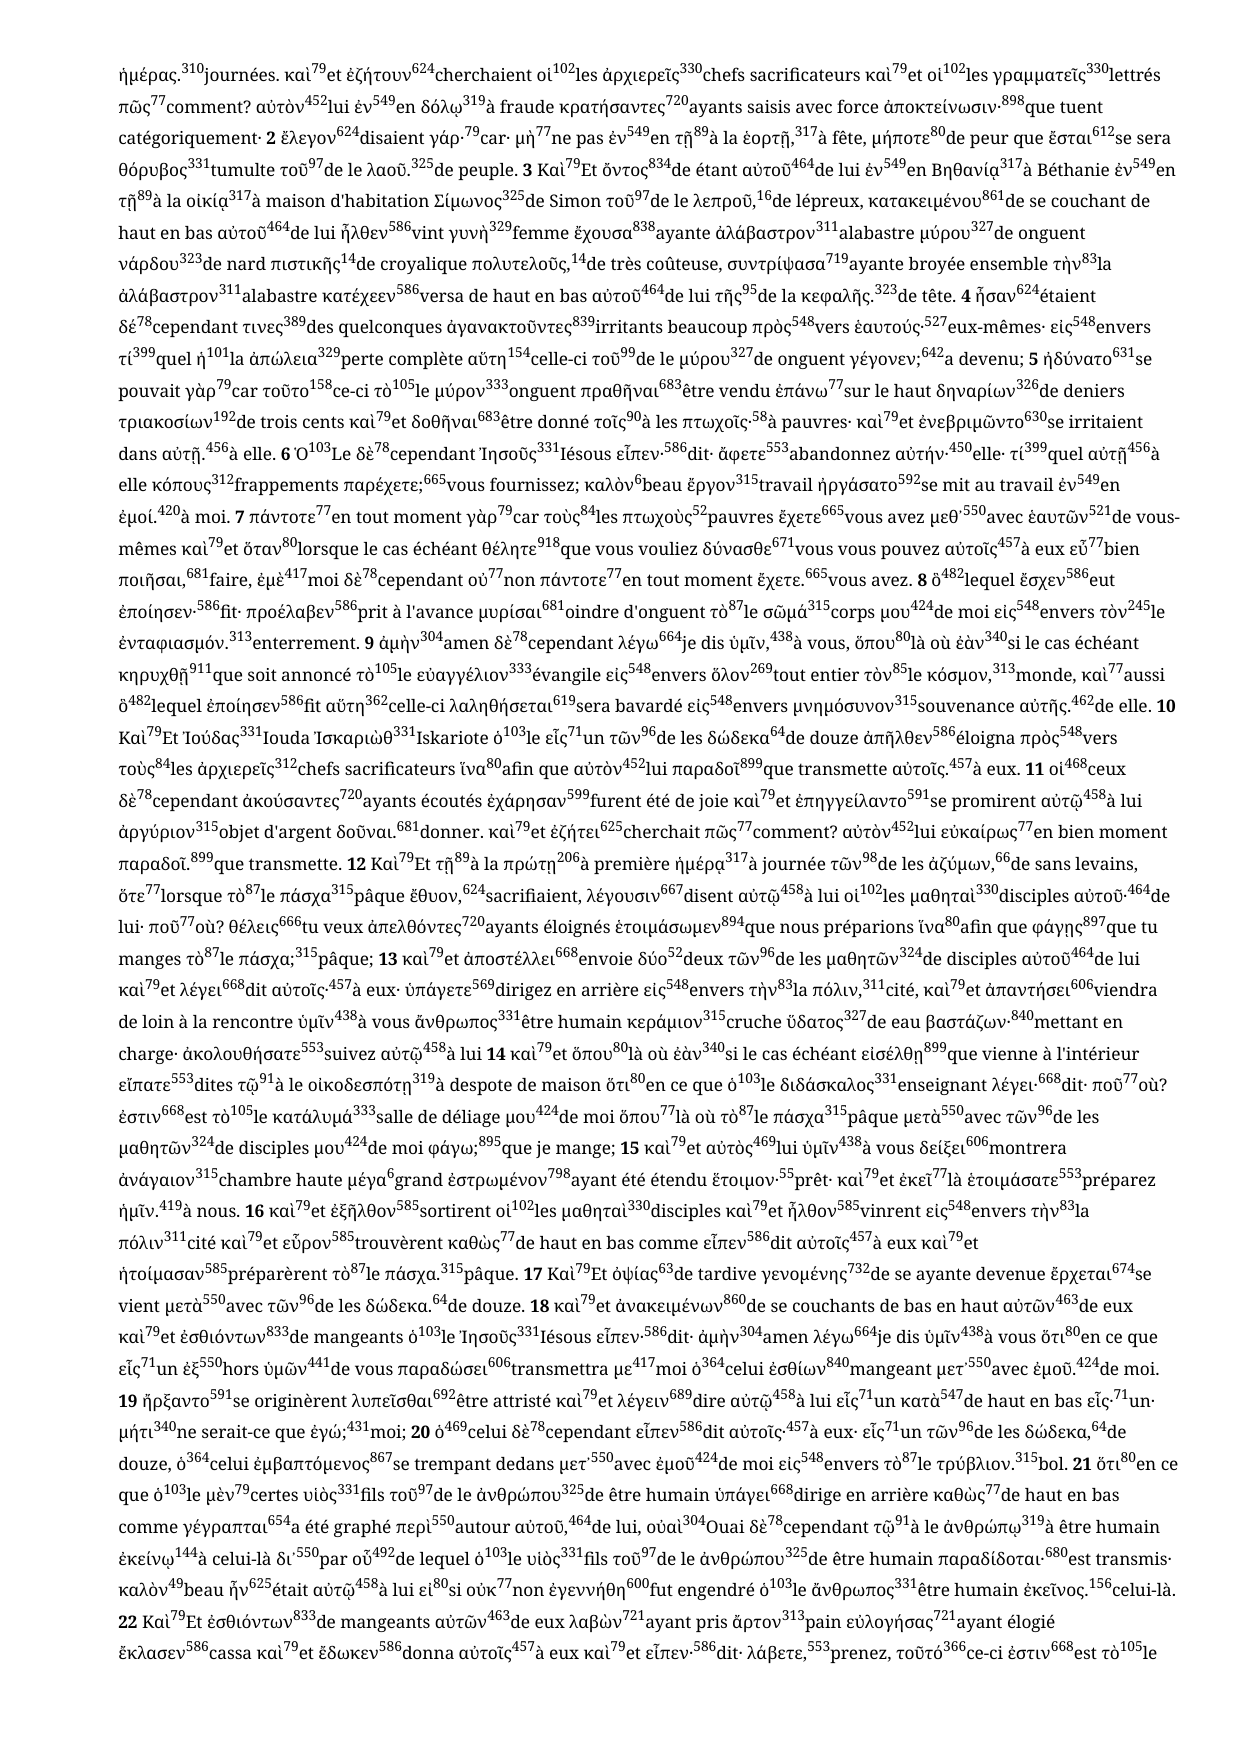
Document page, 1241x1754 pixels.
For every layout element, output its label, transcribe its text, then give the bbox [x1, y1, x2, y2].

text 1 Ἦν625Était δὲ78cependant τὸ105le πάσχα333pâque καὶ79et τὰ104les ἄζυμα72sans levains μετὰ548après δύο176deux ἡμέρας.310journées. καὶ79et ἐζήτουν624cherchaient οἱ102les ἀρχιερεῖς330chefs sacrificateurs καὶ79et οἱ102les γραμματεῖς330lettrés πῶς77comment? αὐτὸν452lui ἐν549en δόλῳ319à fraude κρατήσαντες720ayants saisis avec force ἀποκτείνωσιν·898que tuent catégoriquement· 2 ἔλεγον624disaient γάρ·79car· μὴ77ne pas ἐν549en τῇ89à la ἑορτῇ,317à fête, μήποτε80de peur que ἔσται612se sera θόρυβος331tumulte τοῦ97de le λαοῦ.325de peuple. 3 Καὶ79Et ὄντος834de étant αὐτοῦ464de lui ἐν549en Βηθανίᾳ317à Béthanie ἐν549en τῇ89à la οἰκίᾳ317à maison d'habitation Σίμωνος325de Simon τοῦ97de le λεπροῦ,16de lépreux, κατακειμένου861de se couchant de haut en bas αὐτοῦ464de lui ἦλθεν586vint γυνὴ329femme ἔχουσα838ayante ἀλάβαστρον311alabastre μύρου327de onguent νάρδου323de nard πιστικῆς14de croyalique πολυτελοῦς,14de très coûteuse, συντρίψασα719ayante broyée ensemble τὴν83la ἀλάβαστρον311alabastre κατέχεεν586versa de haut en bas αὐτοῦ464de lui τῆς95de la κεφαλῆς.323de tête. 4 ἦσαν624étaient δέ78cependant τινες389des quelconques ἀγανακτοῦντες839irritants beaucoup πρὸς548vers ἑαυτούς·527eux-mêmes· εἰς548envers τί399quel ἡ101la ἀπώλεια329perte complète αὕτη154celle-ci τοῦ99de le μύρου327de onguent γέγονεν;642a devenu; 5 ἠδύνατο631se pouvait γὰρ79car τοῦτο158ce-ci τὸ105le μύρον333onguent πραθῆναι683être vendu ἐπάνω77sur le haut δηναρίων326de deniers τριακοσίων192de trois cents καὶ79et δοθῆναι683être donné τοῖς90à les πτωχοῖς·58à pauvres· καὶ79et ἐνεβριμῶντο630se irritaient dans αὐτῇ.456à elle. 6 Ὁ103Le δὲ78cependant Ἰησοῦς331Iésous εἶπεν·586dit· ἄφετε553abandonnez αὐτήν·450elle· τί399quel αὐτῇ456à elle κόπους312frappements παρέχετε;665vous fournissez; καλὸν6beau ἔργον315travail ἠργάσατο592se mit au travail ἐν549en ἐμοί.420à moi. 7 πάντοτε77en tout moment γὰρ79car τοὺς84les πτωχοὺς52pauvres ἔχετε665vous avez μεθ᾽550avec ἑαυτῶν521de vous-mêmes καὶ79et ὅταν80lorsque le cas échéant θέλητε918que vous vouliez δύνασθε671vous vous pouvez αὐτοῖς457à eux εὖ77bien ποιῆσαι,681faire, ἐμὲ417moi δὲ78cependant οὐ77non πάντοτε77en tout moment ἔχετε.665vous avez. 8 ὃ482lequel ἔσχεν586eut ἐποίησεν·586fit· προέλαβεν586prit à l'avance μυρίσαι681oindre d'onguent τὸ87le σῶμά315corps μου424de moi εἰς548envers τὸν245le ἐνταφιασμόν.313enterrement. 9 ἀμὴν304amen δὲ78cependant λέγω664je dis ὑμῖν,438à vous, ὅπου80là où ἐὰν340si le cas échéant κηρυχθῇ911que soit annoncé τὸ105le εὐαγγέλιον333évangile εἰς548envers ὅλον269tout entier τὸν85le κόσμον,313monde, καὶ77aussi ὃ482lequel ἐποίησεν586fit αὕτη362celle-ci λαληθήσεται619sera bavardé εἰς548envers μνημόσυνον315souvenance αὐτῆς.462de elle. 10 Καὶ79Et Ἰούδας331Iouda Ἰσκαριὼθ331Iskariote ὁ103le εἷς71un τῶν96de les δώδεκα64de douze ἀπῆλθεν586éloigna πρὸς548vers τοὺς84les ἀρχιερεῖς312chefs sacrificateurs ἵνα80afin que αὐτὸν452lui παραδοῖ899que transmette αὐτοῖς.457à eux. 11 οἱ468ceux δὲ78cependant ἀκούσαντες720ayants écoutés ἐχάρησαν599furent été de joie καὶ79et ἐπηγγείλαντο591se promirent αὐτῷ458à lui ἀργύριον315objet d'argent δοῦναι.681donner. καὶ79et ἐζήτει625cherchait πῶς77comment? αὐτὸν452lui εὐκαίρως77en bien moment παραδοῖ.899que transmette. 12 Καὶ79Et τῇ89à la πρώτῃ206à première ἡμέρᾳ317à journée τῶν98de les ἀζύμων,66de sans levains, ὅτε77lorsque τὸ87le πάσχα315pâque ἔθυον,624sacrifiaient, λέγουσιν667disent αὐτῷ458à lui οἱ102les μαθηταὶ330disciples αὐτοῦ·464de lui· ποῦ77où? θέλεις666tu veux ἀπελθόντες720ayants éloignés ἑτοιμάσωμεν894que nous préparions ἵνα80afin que φάγῃς897que tu manges τὸ87le πάσχα;315pâque; 13 καὶ79et ἀποστέλλει668envoie δύο52deux τῶν96de les μαθητῶν324de disciples αὐτοῦ464de lui καὶ79et λέγει668dit αὐτοῖς·457à eux· ὑπάγετε569dirigez en arrière εἰς548envers τὴν83la πόλιν,311cité, καὶ79et ἀπαντήσει606viendra de loin à la rencontre ὑμῖν438à vous ἄνθρωπος331être humain κεράμιον315cruche ὕδατος327de eau βαστάζων·840mettant en charge· ἀκολουθήσατε553suivez αὐτῷ458à lui 14 καὶ79et ὅπου80là où ἐὰν340si le cas échéant εἰσέλθῃ899que vienne à l'intérieur εἴπατε553dites τῷ91à le οἰκοδεσπότῃ319à despote de maison ὅτι80en ce que ὁ103le διδάσκαλος331enseignant λέγει·668dit· ποῦ77où? ἐστιν668est τὸ105le κατάλυμά333salle de déliage μου424de moi ὅπου77là où τὸ87le πάσχα315pâque μετὰ550avec τῶν96de les μαθητῶν324de disciples μου424de moi φάγω;895que je mange; 15 καὶ79et αὐτὸς469lui ὑμῖν438à vous δείξει606montrera ἀνάγαιον315chambre haute μέγα6grand ἐστρωμένον798ayant été étendu ἕτοιμον·55prêt· καὶ79et ἐκεῖ77là ἑτοιμάσατε553préparez ἡμῖν.419à nous. 16 καὶ79et ἐξῆλθον585sortirent οἱ102les μαθηταὶ330disciples καὶ79et ἦλθον585vinrent εἰς548envers τὴν83la πόλιν311cité καὶ79et εὗρον585trouvèrent καθὼς77de haut en bas comme εἶπεν586dit αὐτοῖς457à eux καὶ79et ἡτοίμασαν585préparèrent τὸ87le πάσχα.315pâque. 17 Καὶ79Et ὀψίας63de tardive γενομένης732de se ayante devenue ἔρχεται674se vient μετὰ550avec τῶν96de les δώδεκα.64de douze. 18 καὶ79et ἀνακειμένων860de se couchants de bas en haut αὐτῶν463de eux καὶ79et ἐσθιόντων833de mangeants ὁ103le Ἰησοῦς331Iésous εἶπεν·586dit· ἀμὴν304amen λέγω664je dis ὑμῖν438à vous ὅτι80en ce que εἷς71un ἐξ550hors ὑμῶν441de vous παραδώσει606transmettra με417moi ὁ364celui ἐσθίων840mangeant μετ᾽550avec ἐμοῦ.424de moi. 19 ἤρξαντο591se originèrent λυπεῖσθαι692être attristé καὶ79et λέγειν689dire αὐτῷ458à lui εἷς71un κατὰ547de haut en bas εἷς·71un· μήτι340ne serait-ce que ἐγώ;431moi; 20 ὁ469celui δὲ78cependant εἶπεν586dit αὐτοῖς·457à eux· εἷς71un τῶν96de les δώδεκα,64de douze, ὁ364celui ἐμβαπτόμενος867se trempant dedans μετ᾽550avec ἐμοῦ424de moi εἰς548envers τὸ87le τρύβλιον.315bol. 21 ὅτι80en ce que ὁ103le μὲν79certes υἱὸς331fils τοῦ97de le ἀνθρώπου325de être humain ὑπάγει668dirige en arrière καθὼς77de haut en bas comme γέγραπται654a été graphé περὶ550autour αὐτοῦ,464de lui, οὐαὶ304Ouai δὲ78cependant τῷ91à le ἀνθρώπῳ319à être humain ἐκείνῳ144à celui-là δι᾽550par οὗ492de lequel ὁ103le υἱὸς331fils τοῦ97de le ἀνθρώπου325de être humain παραδίδοται·680est transmis· καλὸν49beau ἦν625était αὐτῷ458à lui εἰ80si οὐκ77non ἐγεννήθη600fut engendré ὁ103le ἄνθρωπος331être humain ἐκεῖνος.156celui-là. 22 Καὶ79Et ἐσθιόντων833de mangeants αὐτῶν463de eux λαβὼν721ayant pris ἄρτον313pain εὐλογήσας721ayant élogié ἔκλασεν586cassa καὶ79et ἔδωκεν586donna αὐτοῖς457à eux καὶ79et εἶπεν·586dit· λάβετε,553prenez, τοῦτό366ce-ci ἐστιν668est τὸ105le σῶμά333corps μου.424de moi. 23 καὶ79et λαβὼν721ayant pris ποτήριον315récipient à boire εὐχαριστήσας721ayant rendu grâce ἔδωκεν586donna αὐτοῖς,457à eux, καὶ79et ἔπιον585burent ἐξ550hors αὐτοῦ466de lui πάντες.389tous. 24 καὶ79et εἶπεν586dit αὐτοῖς·457à eux· τοῦτό366ce-ci ἐστιν668est τὸ105le αἷμά333sang μου424de moi τῆς95de la διαθήκης323de disposition τὸ366ce ἐκχυννόμενον893étant déversé ὑπὲρ550au-dessus πολλῶν.383de nombreux. 25 ἀμὴν304amen λέγω664je dis ὑμῖν438à vous ὅτι80en ce que οὐκέτι77non plus οὐ77non μὴ77ne pas πίω895que je boive ἐκ550hors τοῦ99de le γενήματος327de progéniture τῆς95de la ἀμπέλου323de vigne ἕως552jusqu'à ce que τῆς95de la ἡμέρας323de journée ἐκείνης148de celle-là ὅταν77lorsque le cas échéant αὐτὸ454lui πίνω917que je boive καινὸν55nouveau ἐν549en τῇ89à la βασιλείᾳ317à royauté τοῦ97de le θεοῦ.325de Dieu. 26 Καὶ79Et ὑμνήσαντες720ayants chantés hymne ἐξῆλθον585sortirent εἰς548envers τὸ87le ὄρος315montagne τῶν94de les ἐλαιῶν.322de oliviers. 27 καὶ79et λέγει668dit αὐτοῖς457à eux ὁ103le Ἰησοῦς331Iésous ὅτι80en ce que πάντες389tous σκανδαλισθήσεσθε,616vous serez scandalisé, ὅτι80en ce que γέγραπται·654a été graphé· πατάξω602je percuterai τὸν85le ποιμένα,313berger, καὶ79et τὰ104les πρόβατα332brebis διασκορπισθήσονται.618seront dispersé au travers. 28 ἀλλὰ79mais μετὰ548après τὸ348ce ἐγερθῆναί683être éveillé με417moi προάξω602je mènerai devant ὑμᾶς436vous εἰς548envers τὴν83la Γαλιλαίαν.311Galilée. 29 ὁ103le δὲ78cependant Πέτρος331Pierre ἔφη625déclarait αὐτῷ·458à lui· εἰ80si καὶ77aussi πάντες389tous σκανδαλισθήσονται,618seront scandalisé, ἀλλ᾽79mais οὐκ77non ἐγώ.431moi. 30 καὶ79et λέγει668dit αὐτῷ458à lui ὁ103le Ἰησοῦς·331Iésous· ἀμὴν304amen λέγω664je dis σοι439à toi ὅτι80en ce que σὺ448toi σήμερον77aujourd'hui ταύτῃ142à celle-ci τῇ89à la νυκτὶ317à nuit πρὶν80avant ἢ340ou δὶς77doublement ἀλέκτορα313coq φωνῆσαι681voixer τρίς77trois fois με417moi ἀπαρνήσῃ.610tu te nieras au loin. 31 ὁ469celui δὲ78cependant ἐκπερισσῶς77surabondamment à l'excès ἐλάλει·625bavardait· ἐὰν80si le cas échéant δέῃ921que attache de lien με417moi συναποθανεῖν681mourir loin avec σοι,439à toi, οὐ77non μή77ne pas σε437toi ἀπαρνήσομαι.608je me nierai au loin. ὡσαύτως77de même δὲ78cependant καὶ77aussi πάντες389tous ἔλεγον.624disaient. 32 Καὶ79Et ἔρχονται673se viennent εἰς548envers χωρίον315emplacement οὗ494de lequel τὸ105le ὄνομα333nom Γεθσημανὶ333Gethsémani καὶ79et λέγει668dit τοῖς90à les μαθηταῖς318à disciples αὐτοῦ·464de lui· καθίσατε553asseyez ὧδε77ici ἕως80jusqu'à ce que προσεύξωμαι.901que je me prie. 33 καὶ79et παραλαμβάνει668prend à côté τὸν85le Πέτρον313Pierre καὶ79et [τὸν]85[le] Ἰάκωβον313Iakobos καὶ79et [τὸν]85[le] Ἰωάννην313Ioannes μετ᾽550avec αὐτοῦ464de lui καὶ79et ἤρξατο592se origina ἐκθαμβεῖσθαι692être stupéfié καὶ79et ἀδημονεῖν689être troublé 34 καὶ79et λέγει668dit αὐτοῖς·457à eux· περίλυπός45triste autour ἐστιν668est ἡ101la ψυχή329âme μου424de moi ἕως552jusqu'à ce que θανάτου·325de trépas· μείνατε553restez ὧδε77ici καὶ79et γρηγορεῖτε.569vigilez. 35 καὶ79et προελθὼν721ayant venu devant μικρὸν55petit ἔπιπτεν625tombait ἐπὶ550sur τῆς95de la γῆς323de terre καὶ79et προσηύχετο631se priait ἵνα80afin que εἰ80si δυνατόν49puissant ἐστιν668est παρέλθῃ899que passe à côté ἀπ᾽550au loin αὐτοῦ464de lui ἡ101la ὥρα,329heure, 36 καὶ79et ἔλεγεν·625disait· αββα304Abba ὁ109le πατήρ,337père, πάντα391tous δυνατά48puissants σοι·439à toi· παρένεγκε554porte à côté τὸ87le ποτήριον315récipient à boire τοῦτο140ce-ci ἀπ᾽550au loin ἐμοῦ·424de moi· ἀλλ᾽79mais οὐ77non τί399quel ἐγὼ431moi θέλω664je veux ἀλλὰ79mais τί399quel σύ.448toi. 37 καὶ79et ἔρχεται674se vient καὶ79et εὑρίσκει668trouve αὐτοὺς451eux καθεύδοντας,821dormants de haut en bas, καὶ79et λέγει668dit τῷ91à le Πέτρῳ·319à Pierre· Σίμων,337Simon, καθεύδεις;666tu dors de haut en bas; οὐκ77non ἴσχυσας584tu eus la ténacité μίαν177une ὥραν311heure γρηγορῆσαι;681vigiler; 38 γρηγορεῖτε569vigilez καὶ79et προσεύχεσθε,573que vous vous priez, ἵνα80afin que μὴ77ne pas ἔλθητε896que vous veniez εἰς548envers πειρασμόν·313tentation· τὸ105le μὲν79certes πνεῦμα333souffle πρόθυμον49de promptitude fureur ἡ101la δὲ78cependant σὰρξ329chair ἀσθενής.45infirme. 39 Καὶ79Et πάλιν77de nouveau ἀπελθὼν721ayant éloigné προσηύξατο592se pria τὸν85le αὐτὸν138même λόγον313discours εἰπών.721ayant dit. 40 καὶ79et πάλιν77de nouveau ἐλθὼν721ayant venu εὗρεν586trouva αὐτοὺς451eux καθεύδοντας,821dormants de haut en bas, ἦσαν624étaient γὰρ79car αὐτῶν463de eux οἱ102les ὀφθαλμοὶ330yeux καταβαρυνόμενοι,890étants alourdis de haut en bas, καὶ79et οὐκ77non ᾔδεισαν658avaient su τί399quel ἀποκριθῶσιν910que soient répondu αὐτῷ.458à lui. 41 Καὶ79Et ἔρχεται674se vient τὸ87le τρίτον55troisième καὶ79et λέγει668dit αὐτοῖς·457à eux· καθεύδετε665vous dormez de haut en bas τὸ87le λοιπὸν375restant καὶ79et ἀναπαύεσθε·671vous vous reposez· ἀπέχει·668tient au loin· ἦλθεν586vint ἡ101la ὥρα,329heure, ἰδοὺ306voici παραδίδοται680est transmis ὁ103le υἱὸς331fils τοῦ97de le ἀνθρώπου325de être humain εἰς548envers τὰς82les χεῖρας310mains τῶν96de les ἁμαρτωλῶν.64de fauteurs. 42 ἐγείρεσθε577soyez éveillés ἄγωμεν·916que nous conduisions· ἰδοὺ306voici ὁ364celui παραδιδούς840transmettant με417moi ἤγγικεν.642a approché. 43 Καὶ79Et εὐθὺς77directement ἔτι77encore αὐτοῦ464de lui λαλοῦντος834de bavardant παραγίνεται674se devient à côté Ἰούδας331Iouda εἷς71un τῶν96de les δώδεκα64de douze καὶ79et μετ᾽550avec αὐτοῦ464de lui ὄχλος331foule μετὰ550avec μαχαιρῶν322de machettes καὶ79et ξύλων326de bois παρὰ550à côté τῶν96de les ἀρχιερέων324de chefs sacrificateurs καὶ79et τῶν96de les γραμματέων324de lettrés καὶ79et τῶν96de les πρεσβυτέρων.64de plus anciens. 44 δεδώκει659avait donné δὲ78cependant ὁ364celui παραδιδοὺς840transmettant αὐτὸν452lui σύσσημον315signe commun αὐτοῖς457à eux λέγων·840disant· ὃν480lequel ἂν340le cas échéant φιλήσω895que j'affectionne αὐτός469lui ἐστιν,668est, κρατήσατε553saisissez avec force αὐτὸν452lui καὶ79et ἀπάγετε569conduisez au loin ἀσφαλῶς.77en sécurité. 45 καὶ79et ἐλθὼν721ayant venu εὐθὺς77directement προσελθὼν721ayant venu vers αὐτῷ458à lui λέγει·668dit· ῥαββί,337rabbi, καὶ79et κατεφίλησεν586affectionna de haut en bas αὐτόν·452lui· 46 οἱ468ceux δὲ78cependant ἐπέβαλον585surjetèrent τὰς82les χεῖρας310mains αὐτῷ458à lui καὶ79et ἐκράτησαν585saisirent avec force αὐτόν.452lui. 47 εἷς71un δέ78cependant [τις]287[un quelconque] τῶν357de ceux παρεστηκότων777de ayants dressés à côté σπασάμενος740se ayant dégainé τὴν83la μάχαιραν311machette ἔπαισεν586frappa τὸν85le δοῦλον313mâle esclave τοῦ97de le ἀρχιερέως325de chef sacrificateur καὶ79et ἀφεῖλεν586saisit au loin αὐτοῦ464de lui τὸ87le ὠτάριον.315bout d'oreille. 48 Καὶ79Et ἀποκριθεὶς760ayant été répondu ὁ103le Ἰησοῦς331Iésous εἶπεν586dit αὐτοῖς·457à eux· ὡς80comme ἐπὶ548sur λῃστὴν313pilleur ἐξήλθατε583vous sortîtes μετὰ550avec μαχαιρῶν322de machettes καὶ79et ξύλων326de bois συλλαβεῖν681prendre ensemble με;417moi; 49 καθ᾽548selon ἡμέραν311journée ἤμην627je m'étais πρὸς548vers ὑμᾶς436vous ἐν549en τῷ93à le ἱερῷ321à sanctuaire διδάσκων840enseignant καὶ79et οὐκ77non ἐκρατήσατέ583vous saisîtes avec force με·417moi· ἀλλ᾽79mais ἵνα80afin que πληρωθῶσιν910que soient fait plénitude αἱ100les γραφαί.328graphes. 50 Καὶ79Et ἀφέντες720ayants abandonnés αὐτὸν452lui ἔφυγον585fuirent πάντες.389tous. 51 καὶ79et νεανίσκος331adolescent τις287un quelconque συνηκολούθει625suivait ensemble αὐτῷ458à lui περιβεβλημένος813ayant été entouré σινδόνα311sindon ἐπὶ550sur γυμνοῦ,67de nu, καὶ79et κρατοῦσιν667saisissent avec force αὐτόν·452lui· 52 ὁ364celui δὲ78cependant καταλιπὼν721ayant laissé en contrebas τὴν83la σινδόνα311sindon γυμνὸς71nu ἔφυγεν.586fuit. 53 Καὶ79Et ἀπήγαγον585conduisirent au loin τὸν85le Ἰησοῦν313Iésous πρὸς548vers τὸν85le ἀρχιερέα,313chef sacrificateur, καὶ79et συνέρχονται673se viennent ensemble πάντες286tous οἱ102les ἀρχιερεῖς330chefs sacrificateurs καὶ79et οἱ102les πρεσβύτεροι70plus anciens καὶ79et οἱ102les γραμματεῖς.330lettrés. 54 καὶ79et ὁ103le Πέτρος331Pierre ἀπὸ547au loin μακρόθεν77à distance ἠκολούθησεν586suivit αὐτῷ458à lui ἕως551jusqu'à ce que ἔσω77dedans εἰς548envers τὴν83la αὐλὴν311cour τοῦ97de le ἀρχιερέως325de chef sacrificateur καὶ79et ἦν625était συγκαθήμενος867se asseyant ensemble μετὰ550avec τῶν96de les ὑπηρετῶν324de ministres καὶ79et θερμαινόμενος867se chauffant πρὸς548vers τὸ87le φῶς.315lumière. 55 Οἱ102Les δὲ78cependant ἀρχιερεῖς330chefs sacrificateurs καὶ79et ὅλον289tout entier τὸ105le συνέδριον333sanhédrin ἐζήτουν624cherchaient κατὰ550contre τοῦ97de le Ἰησοῦ325de Iésous μαρτυρίαν311témoignation εἰς548envers τὸ348ce θανατῶσαι681mettre à trépas αὐτόν,452lui, καὶ79et οὐχ77non ηὕρισκον·624trouvaient· 56 πολλοὶ389nombreux γὰρ79car ἐψευδομαρτύρουν624témoignaient faussement κατ᾽550contre αὐτοῦ,464de lui, καὶ79et ἴσαι44égales αἱ100les μαρτυρίαι328témoignations οὐκ77non ἦσαν.624étaient. 57 καί79et τινες389des quelconques ἀναστάντες720ayants redressés ἐψευδομαρτύρουν624témoignaient faussement κατ᾽550contre αὐτοῦ464de lui λέγοντες839disants 58 ὅτι80en ce que ἡμεῖς430nous ἠκούσαμεν581nous écoutâmes αὐτοῦ464de lui λέγοντος834de disant ὅτι80en ce que ἐγὼ431moi καταλύσω602je délierai vers le bas τὸν85le ναὸν313temple τοῦτον138celui-ci τὸν85le χειροποίητον4fait de main καὶ79et διὰ550par τριῶν188de trois ἡμερῶν322de journées ἄλλον115autre ἀχειροποίητον53non fait de main οἰκοδομήσω.602j'édifierai en maison. 59 καὶ79et οὐδὲ77non cependant οὕτως77ainsi ἴση45égale ἦν625était ἡ101la μαρτυρία329témoignation αὐτῶν.463de eux. 60 Καὶ79Et ἀναστὰς721ayant redressé ὁ103le ἀρχιερεὺς331chef sacrificateur εἰς548envers μέσον55au milieu ἐπηρώτησεν586surinterrogea τὸν85le Ἰησοῦν313Iésous λέγων·840disant· οὐκ77non ἀποκρίνῃ672tu te réponds οὐδὲν375aucun τί399quel οὗτοί363ceux-ci σου442de toi καταμαρτυροῦσιν;667témoignent contre; 61 ὁ469celui δὲ78cependant ἐσιώπα625silençait καὶ79et οὐκ77non ἀπεκρίνατο592se répondit οὐδέν.375aucun. πάλιν77de nouveau ὁ103le ἀρχιερεὺς331chef sacrificateur ἐπηρώτα625surinterrogeait αὐτὸν452lui καὶ79et λέγει668dit αὐτῷ·458à lui· σὺ448toi εἶ666tu es ὁ103le χριστὸς331Christ ὁ103le υἱὸς331fils τοῦ97de le εὐλογητοῦ;65de élogié; 62 ὁ103le δὲ78cependant Ἰησοῦς331Iésous εἶπεν·586dit· ἐγώ431moi εἰμι,664je suis, καὶ79et ὄψεσθε609vous vous verrez τὸν85le υἱὸν313fils τοῦ97de le ἀνθρώπου325de être humain ἐκ550hors δεξιῶν66de droits καθήμενον849se étant assis τῆς95de la δυνάμεως323de puissance καὶ79et ἐρχόμενον849se venant μετὰ550avec τῶν94de les νεφελῶν322de nuées τοῦ97de le οὐρανοῦ.325de ciel. 63 ὁ103le δὲ78cependant ἀρχιερεὺς331chef sacrificateur διαρρήξας721ayant fracassé à travers τοὺς84les χιτῶνας312chitons αὐτοῦ464de lui λέγει·668dit· τί399quel ἔτι77encore χρείαν311besoin ἔχομεν663nous avons μαρτύρων;324de témoins; 64 ἠκούσατε583vous écoutâtes τῆς95de la βλασφημίας·323de blasphémie· τί399quel ὑμῖν438à vous φαίνεται;674se apparaît en lumière; οἱ363ceux δὲ78cependant πάντες286tous κατέκριναν585jugèrent contre αὐτὸν452lui ἔνοχον32tenu au-dedans εἶναι689être θανάτου.325de trépas. 65 Καὶ79Et ἤρξαντό591se originèrent τινες389des quelconques ἐμπτύειν689cracher envers αὐτῷ458à lui καὶ79et περικαλύπτειν689couvrir autour αὐτοῦ464de lui τὸ87le πρόσωπον315face καὶ79et κολαφίζειν689tabasser αὐτὸν452lui καὶ79et λέγειν689dire αὐτῷ·458à lui· προφήτευσον,554prophétise, καὶ79et οἱ102les ὑπηρέται330ministres ῥαπίσμασιν320à gifles αὐτὸν452lui ἔλαβον.585prirent. 66 Καὶ79Et ὄντος834de étant τοῦ97de le Πέτρου325de Pierre κάτω77vers le bas ἐν549en τῇ89à la αὐλῇ317à cour ἔρχεται674se vient μία69une τῶν94de les παιδισκῶν322de jeunes servantes τοῦ97de le ἀρχιερέως325de chef sacrificateur 67 καὶ79et ἰδοῦσα719ayante vue τὸν85le Πέτρον313Pierre θερμαινόμενον849se chauffant ἐμβλέψασα719ayante entrée regard αὐτῷ458à lui λέγει·668dit· καὶ77aussi σὺ448toi μετὰ550avec τοῦ97de le Ναζαρηνοῦ65de Nazarénien ἦσθα629tu te étais τοῦ97de le Ἰησοῦ.325de Iésous. 68 ὁ469celui δὲ78cependant ἠρνήσατο592se nia λέγων·840disant· οὔτε79ni οἶδα638j'ai su οὔτε79ni ἐπίσταμαι670je m'établis sûrement σὺ448toi τί399quel λέγεις.666tu dis. καὶ79et ἐξῆλθεν586sortit ἔξω77au-dehors εἰς548envers τὸ87le προαύλιον315vestibule [καὶ79[et ἀλέκτωρ331coq ἐφώνησεν].586voixa]. 69 καὶ79et ἡ101la παιδίσκη329jeune servante ἰδοῦσα719ayante vue αὐτὸν452lui ἤρξατο592se origina πάλιν77de nouveau λέγειν689dire τοῖς351à ceux παρεστῶσιν773à ayants dressés à côté ὅτι80en ce que οὗτος469celui-ci ἐξ550hors αὐτῶν463de eux ἐστιν.668est. 70 ὁ469celui δὲ78cependant πάλιν77de nouveau ἠρνεῖτο.631se niait. Καὶ79Et μετὰ548après μικρὸν55petit πάλιν77de nouveau οἱ363ceux παρεστῶτες782ayants dressés à côté ἔλεγον624disaient τῷ91à le Πέτρῳ·319à Pierre· ἀληθῶς77vraiment ἐξ550hors αὐτῶν463de eux εἶ,666tu es, καὶ77aussi γὰρ79car Γαλιλαῖος71Galiléen εἶ.666tu es. 71 ὁ469celui δὲ78cependant ἤρξατο592se origina ἀναθεματίζειν689anathématiser καὶ79et ὀμνύειν689jurer ὅτι80en ce que οὐκ77non οἶδα638j'ai su τὸν85le ἄνθρωπον313être humain τοῦτον138celui-ci ὃν480lequel λέγετε.665vous dites. 72 καὶ79et εὐθὺς77directement ἐκ550hors δευτέρου67de deuxième ἀλέκτωρ331coq ἐφώνησεν.586voixa. Καὶ79Et ἀνεμνήσθη600fut remémoré ὁ103le Πέτρος331Pierre τὸ87le ῥῆμα315oral ὡς80comme εἶπεν586dit αὐτῷ458à lui ὁ103le Ἰησοῦς331Iésous ὅτι80en ce que πρὶν80avant ἀλέκτορα313coq φωνῆσαι681voixer δὶς77doublement τρίς77trois fois με417moi ἀπαρνήσῃ·610tu te nieras au loin· καὶ79et ἐπιβαλὼν721ayant surjeté ἔκλαιεν.625pleurait. [118, 59, 1181, 1665]
